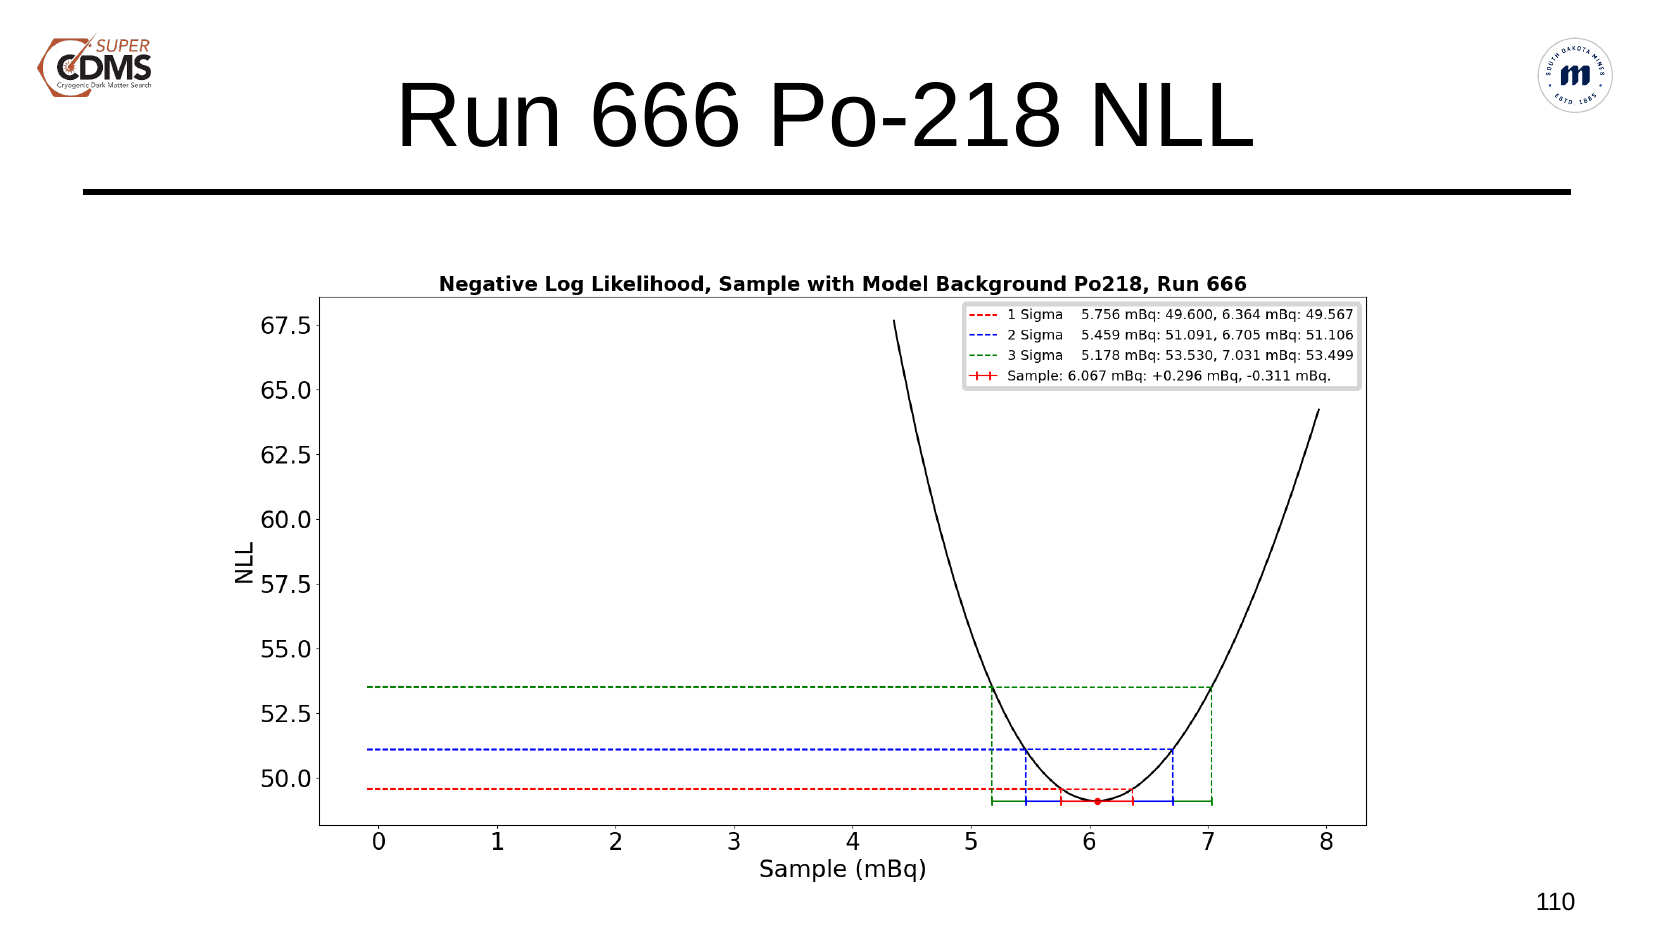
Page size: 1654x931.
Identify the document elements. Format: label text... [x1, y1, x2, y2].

picture [1571, 37, 1613, 113]
picture [150, 214, 1501, 901]
picture [37, 32, 151, 97]
title Run 666 Po-218 NLL [82, 37, 1571, 193]
